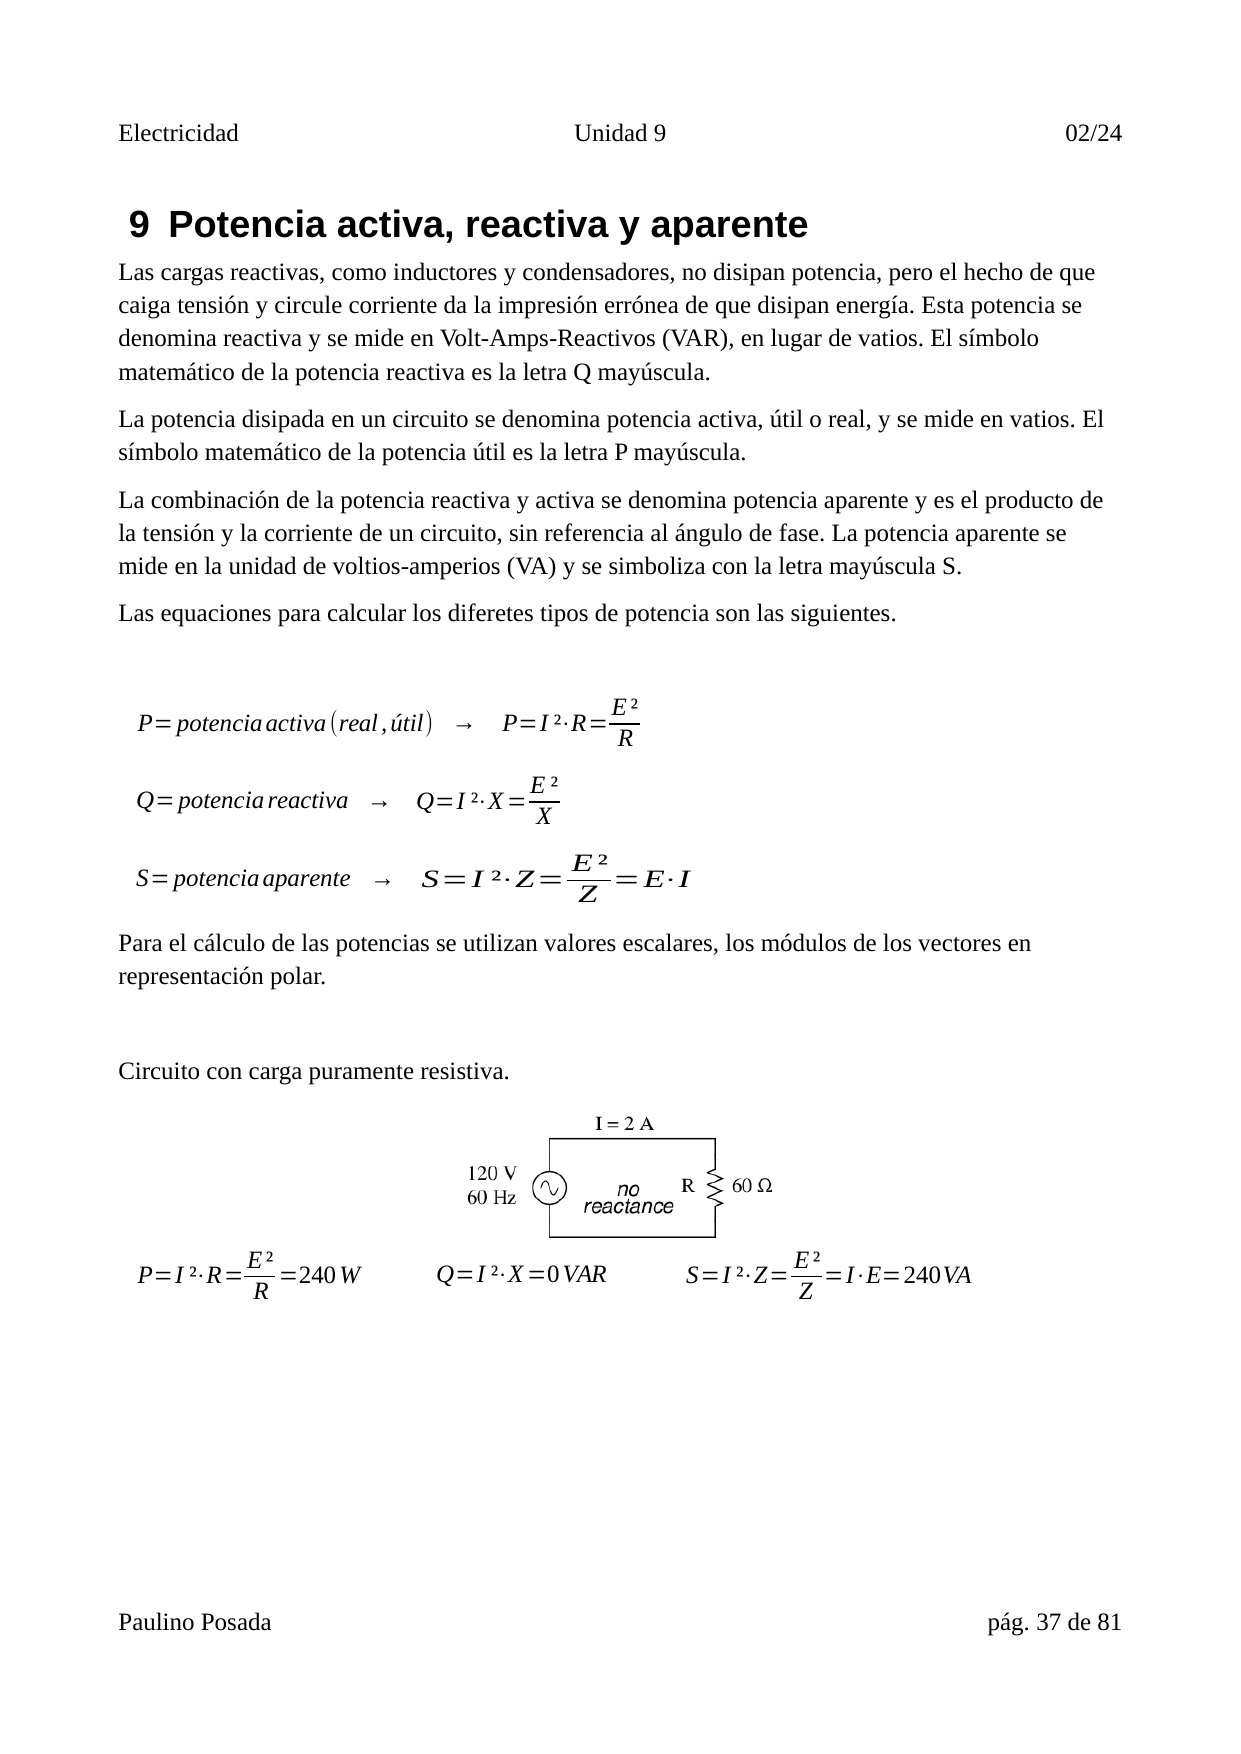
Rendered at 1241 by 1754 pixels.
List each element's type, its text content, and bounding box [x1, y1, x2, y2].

text Las equaciones para calcular los diferetes tipos de potencia son las siguientes. [118, 598, 1122, 627]
text → [118, 850, 1122, 909]
subtitle Potencia activa, reactiva y aparente [118, 201, 1122, 245]
text Las cargas reactivas, como inductores y condensadores, no disipan potencia, pero el hecho de que caiga tensión y circule corriente da la impresión errónea de que disipan energía. Esta potencia se denomina reactiva y se mide en Volt-Amps-Reactivos (VAR), en lugar de vatios. El símbolo matemático de la potencia reactiva es la letra Q mayúscula. [118, 257, 1122, 385]
text La combinación de la potencia reactiva y activa se denomina potencia aparente y es el producto de la tensión y la corriente de un circuito, sin referencia al ángulo de fase. La potencia aparente se mide en la unidad de voltios-amperios (VA) y se simboliza con la letra mayúscula S. [118, 485, 1122, 579]
picture [453, 1103, 787, 1246]
text Circuito con carga puramente resistiva. [118, 1056, 1122, 1085]
text Para el cálculo de las potencias se utilizan valores escalares, los módulos de los vectores en representación polar. [118, 928, 1122, 989]
text → [118, 694, 1122, 753]
text La potencia disipada en un circuito se denomina potencia activa, útil o real, y se mide en vatios. El símbolo matemático de la potencia útil es la letra P mayúscula. [118, 404, 1122, 466]
text → [118, 772, 1122, 831]
